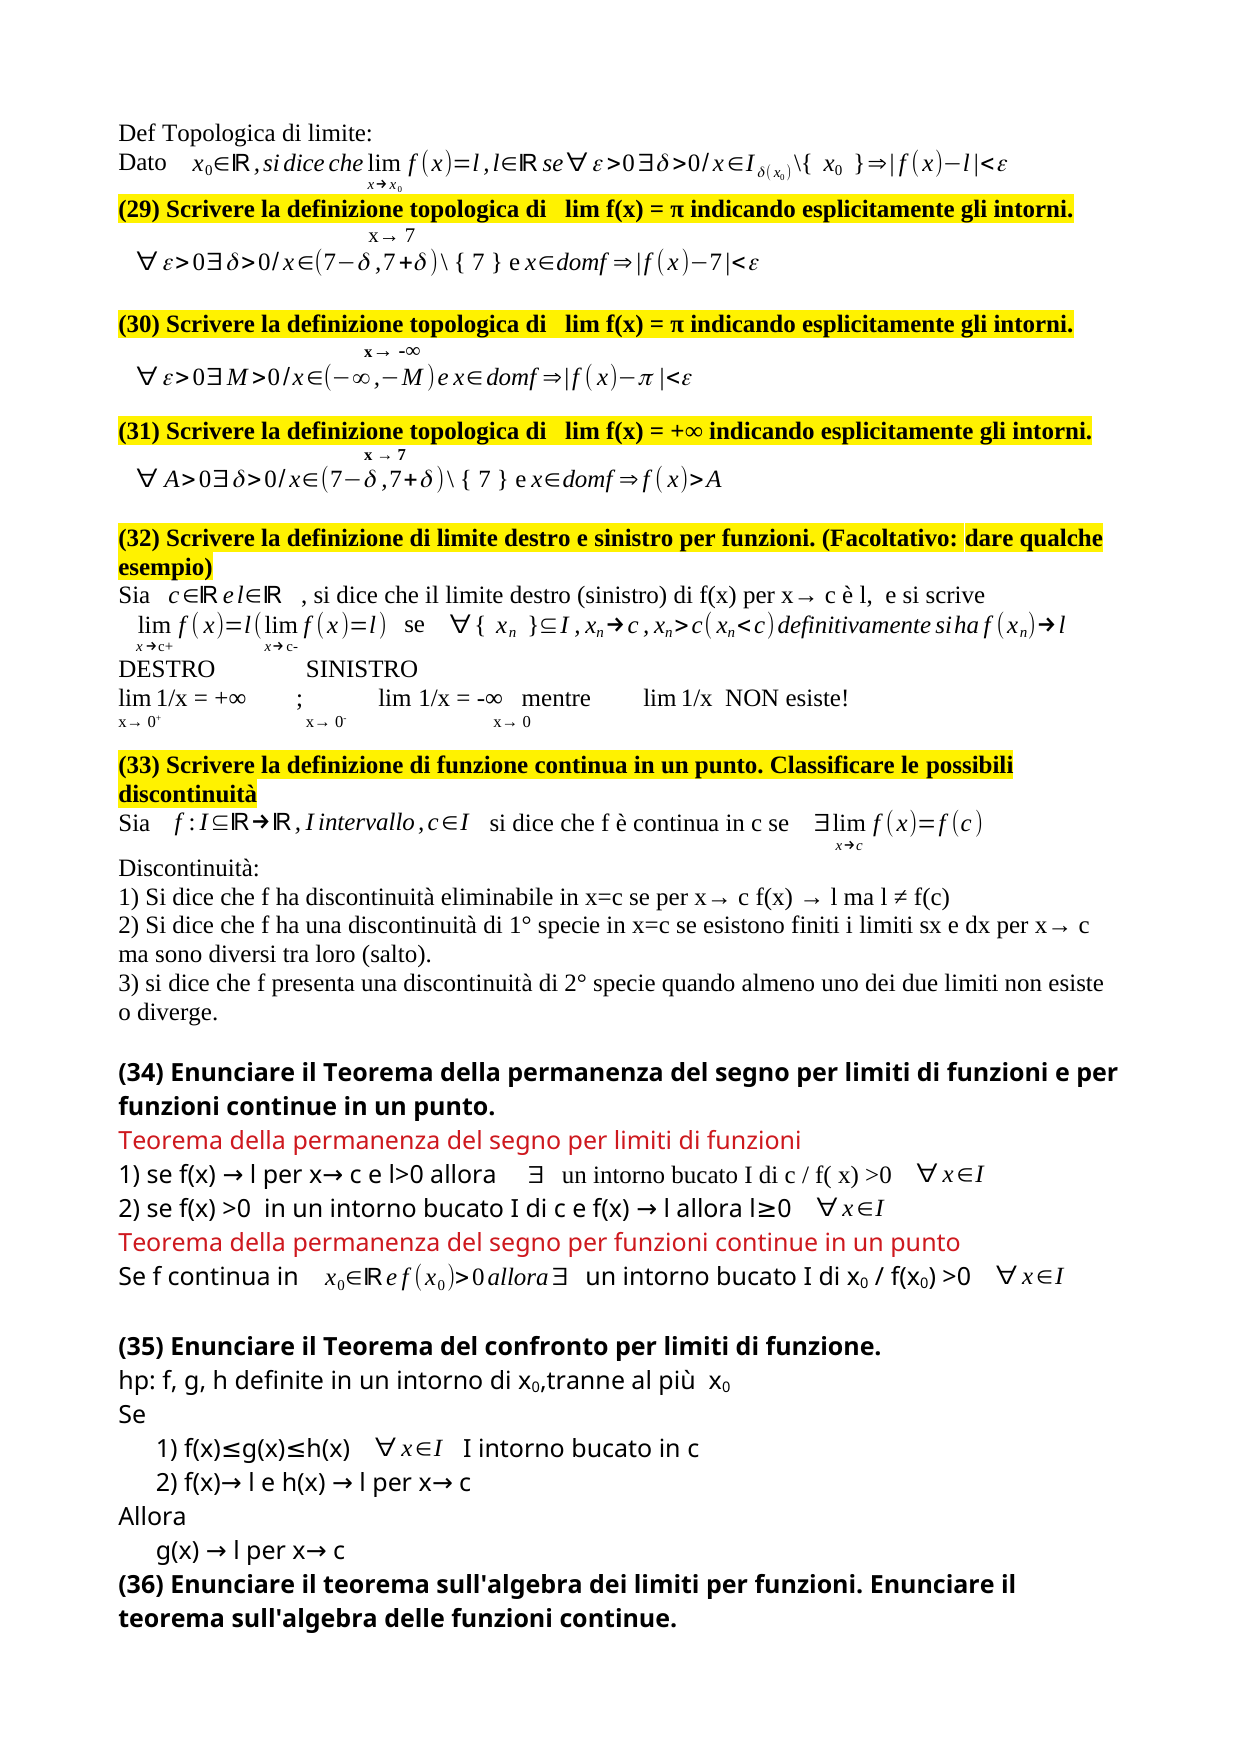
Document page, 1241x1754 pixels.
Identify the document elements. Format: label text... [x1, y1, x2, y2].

text (30) Scrivere la definizione topologica di lim f(x) = π indicando esplicitamente gli intorni. [118, 309, 1122, 338]
text (29) Scrivere la definizione topologica di lim f(x) = π indicando esplicitamente gli intorni. [118, 194, 1122, 223]
text 1) f(x)≤g(x)≤h(x) I intorno bucato in c [118, 1431, 1122, 1465]
text g(x) → l per x→ c [118, 1533, 1122, 1567]
text Teorema della permanenza del segno per limiti di funzioni [118, 1122, 1122, 1156]
text 1) Si dice che f ha discontinuità eliminabile in x=c se per x→ c f(x) → l ma l ≠ f(c) [118, 882, 1122, 910]
text (35) Enunciare il Teorema del confronto per limiti di funzione. [118, 1328, 1122, 1362]
text Sia si dice che f è continua in c se [118, 808, 1122, 853]
text Teorema della permanenza del segno per funzioni continue in un punto [118, 1224, 1122, 1258]
text x → 7 [118, 445, 1122, 464]
text (33) Scrivere la definizione di funzione continua in un punto. Classificare le possibili discontinuità [118, 750, 1122, 808]
text (31) Scrivere la definizione topologica di lim f(x) = +∞ indicando esplicitamente gli intorni. [118, 416, 1122, 445]
text 2) se f(x) >0 in un intorno bucato I di c e f(x) → l allora l≥0 [118, 1190, 1122, 1224]
text 3) si dice che f presenta una discontinuità di 2° specie quando almeno uno dei due limiti non esiste o diverge. [118, 968, 1122, 1025]
text 1) se f(x) → l per x→ c e l>0 allora un intorno bucato I di c / f( x) >0 [118, 1156, 1122, 1190]
text (36) Enunciare il teorema sull'algebra dei limiti per funzioni. Enunciare il teorema sull'algebra delle funzioni continue. [118, 1567, 1122, 1635]
text Def Topologica di limite: [118, 118, 1122, 147]
text lim 1/x = +∞ ; lim 1/x = -∞ mentre lim 1/x NON esiste! [118, 683, 1122, 712]
text DESTRO SINISTRO [118, 654, 1122, 683]
text Dato [118, 147, 1122, 194]
text (32) Scrivere la definizione di limite destro e sinistro per funzioni. (Facoltativo: dare qualche esempio) [118, 523, 1122, 580]
text Discontinuità: [118, 853, 1122, 882]
text Se [118, 1397, 1122, 1431]
text x→ 0+ x→ 0- x→ 0 [118, 712, 1122, 731]
text (34) Enunciare il Teorema della permanenza del segno per limiti di funzioni e per funzioni continue in un punto. [118, 1054, 1122, 1122]
text Se f continua in un intorno bucato I di x0 / f(x0) >0 [118, 1258, 1122, 1294]
text 2) f(x)→ l e h(x) → l per x→ c [118, 1465, 1122, 1499]
text x→ 7 [118, 223, 1122, 247]
text Sia, si dice che il limite destro (sinistro) di f(x) per x→ c è l, e si scrive se [118, 580, 1122, 654]
text x→ -∞ [118, 338, 1122, 362]
text Allora [118, 1499, 1122, 1533]
text hp: f, g, h definite in un intorno di x0,tranne al più x0 [118, 1362, 1122, 1397]
text 2) Si dice che f ha una discontinuità di 1° specie in x=c se esistono finiti i limiti sx e dx per x→ c ma sono diversi tra loro (salto). [118, 910, 1122, 968]
